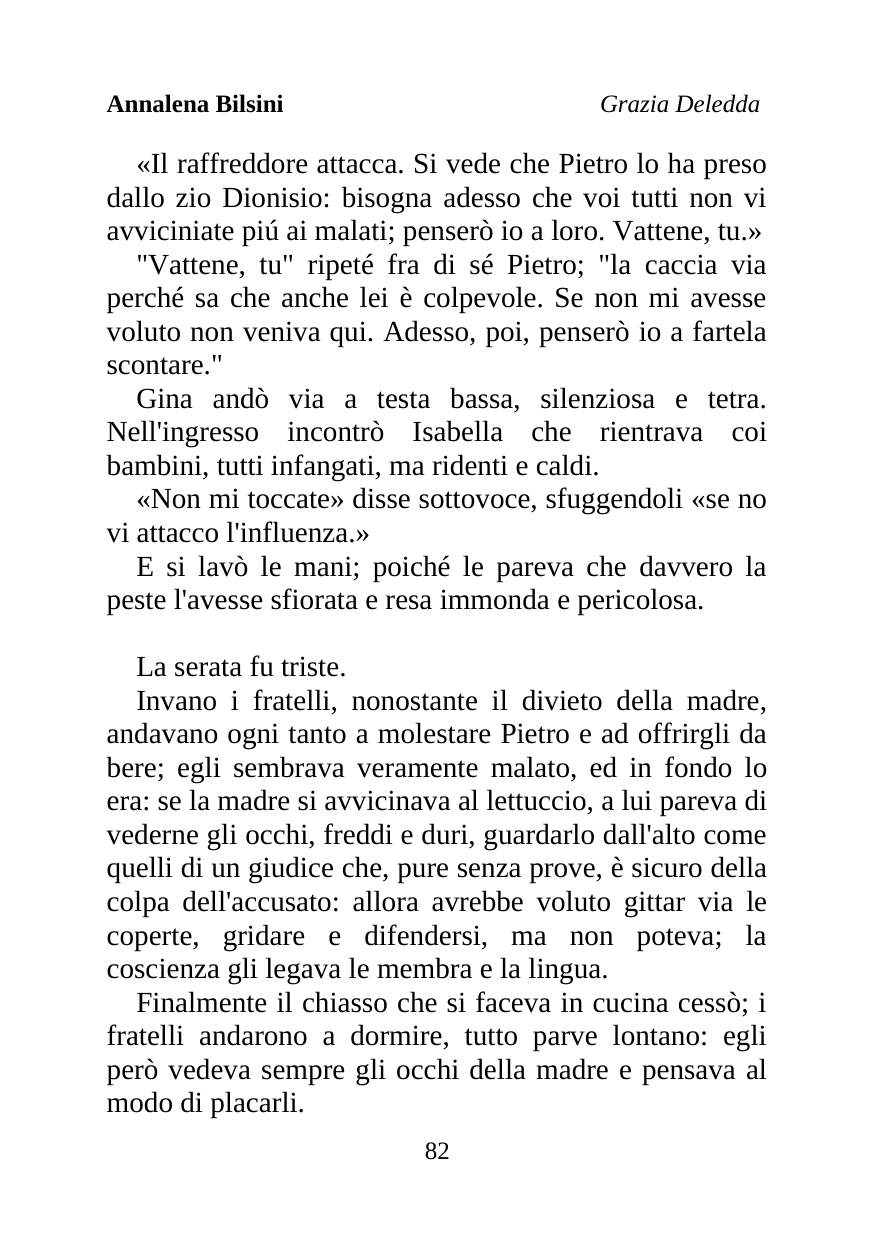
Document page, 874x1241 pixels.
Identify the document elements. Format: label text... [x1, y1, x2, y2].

text «Il raffreddore attacca. Si vede che Pietro lo ha preso dallo zio Dionisio: bisogna adesso che voi tutti non vi avviciniate piú ai malati; penserò io a loro. Vattene, tu.» [106, 146, 768, 247]
text La serata fu triste. [106, 649, 768, 683]
text Finalmente il chiasso che si faceva in cucina cessò; i fratelli andarono a dormire, tutto parve lontano: egli però vedeva sempre gli occhi della madre e pensava al modo di placarli. [106, 985, 768, 1119]
text Gina andò via a testa bassa, silenziosa e tetra. Nell'ingresso incontrò Isabella che rientrava coi bambini, tutti infangati, ma ridenti e caldi. [106, 381, 768, 482]
text E si lavò le mani; poiché le pareva che davvero la peste l'avesse sfiorata e resa immonda e pericolosa. [106, 549, 768, 616]
text «Non mi toccate» disse sottovoce, sfuggendoli «se no vi attacco l'influenza.» [106, 482, 768, 549]
text Invano i fratelli, nonostante il divieto della madre, andavano ogni tanto a molestare Pietro e ad offrirgli da bere; egli sembrava veramente malato, ed in fondo lo era: se la madre si avvicinava al lettuccio, a lui pareva di vederne gli occhi, freddi e duri, guardarlo dall'alto come quelli di un giudice che, pure senza prove, è sicuro della colpa dell'accusato: allora avrebbe voluto gittar via le coperte, gridare e difendersi, ma non poteva; la coscienza gli legava le membra e la lingua. [106, 683, 768, 985]
text "Vattene, tu" ripeté fra di sé Pietro; "la caccia via perché sa che anche lei è colpevole. Se non mi avesse voluto non veniva qui. Adesso, poi, penserò io a fartela scontare." [106, 247, 768, 381]
